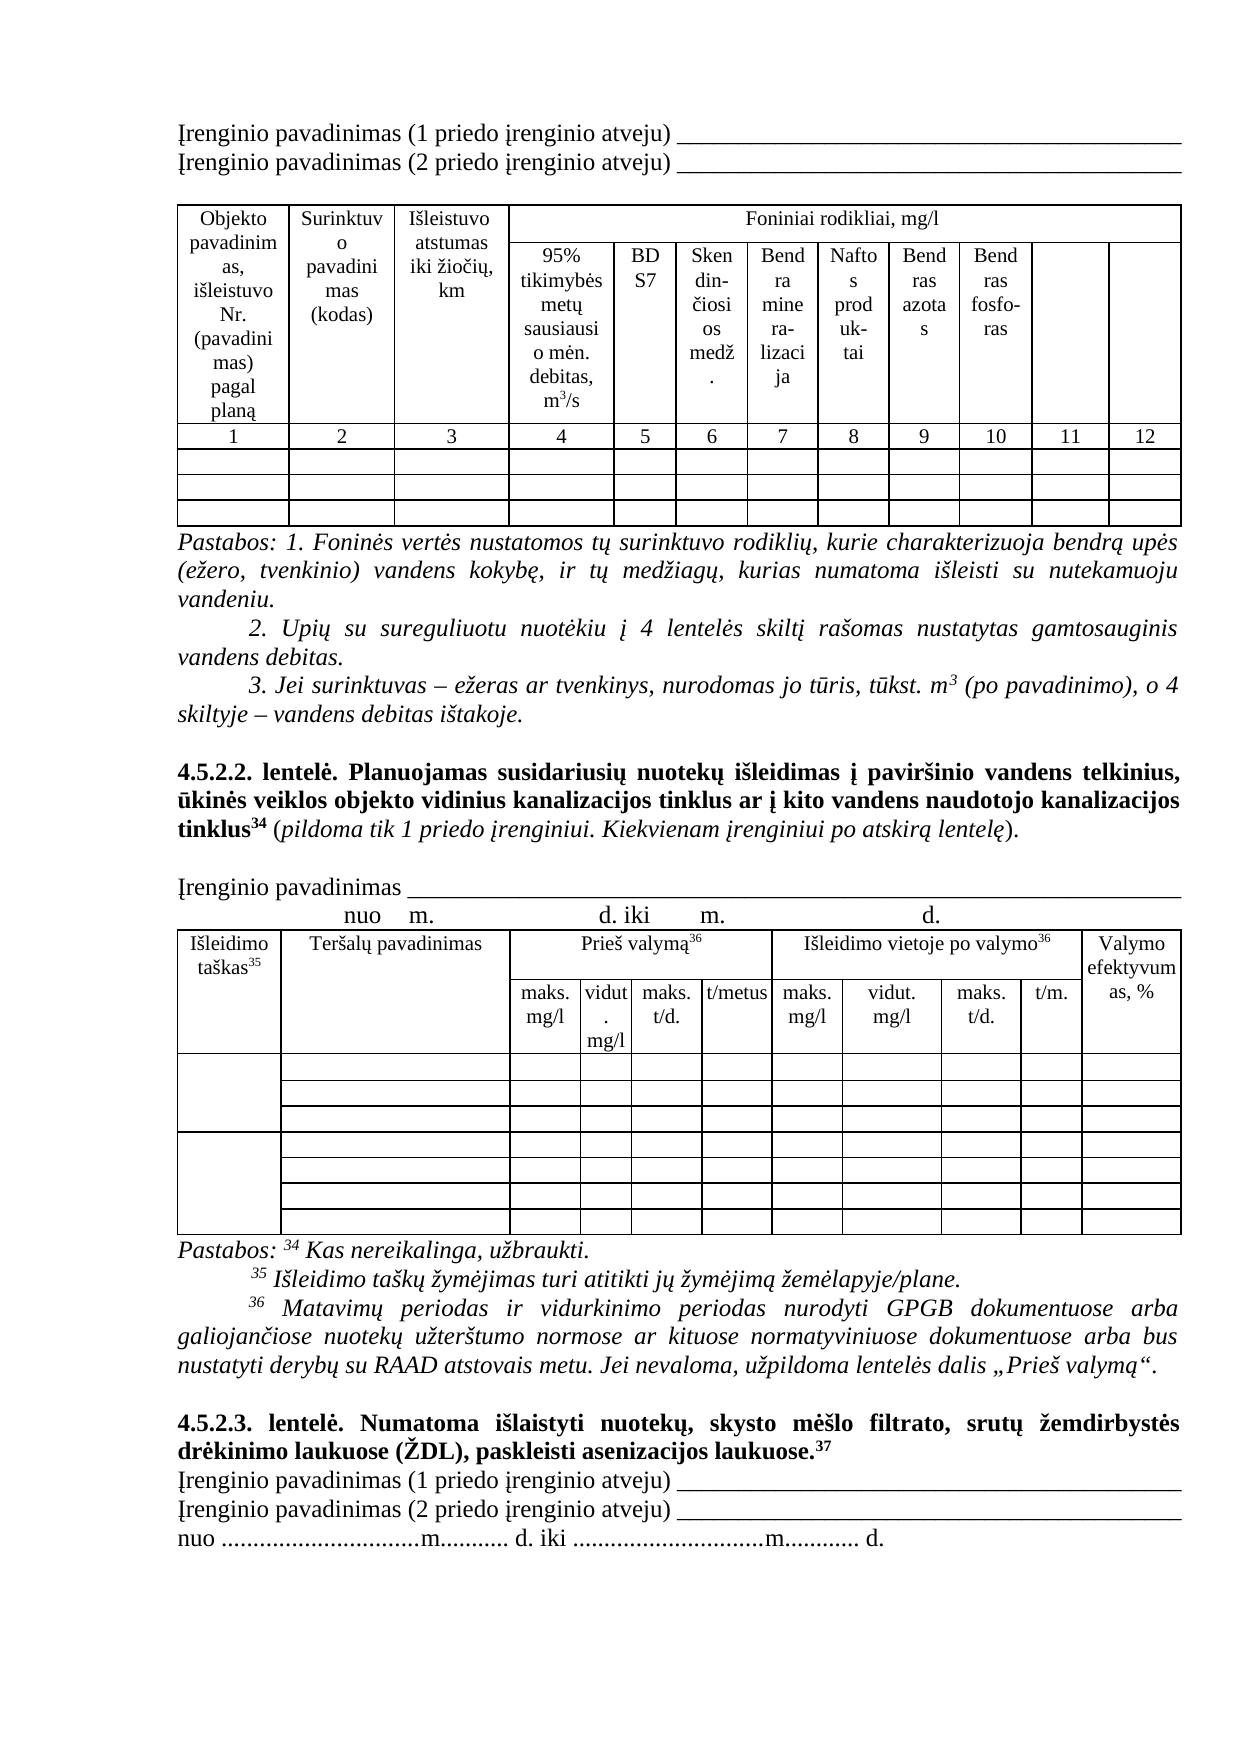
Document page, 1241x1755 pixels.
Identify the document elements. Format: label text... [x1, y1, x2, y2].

table_cell [773, 1107, 842, 1131]
table_cell [703, 1210, 771, 1233]
table_cell [677, 475, 747, 499]
table_cell [178, 1208, 280, 1233]
table_cell [942, 1210, 1020, 1233]
text nuo m. d. iki m. d. [177, 900, 1181, 929]
table_cell [615, 475, 675, 499]
table_cell [703, 1158, 771, 1182]
table_cell [581, 1054, 631, 1080]
table_cell [843, 1107, 941, 1131]
text 35 Išleidimo taškų žymėjimas turi atitikti jų žymėjimą žemėlapyje/plane. [177, 1264, 1181, 1293]
table_cell [703, 1081, 771, 1105]
table_cell [581, 1107, 631, 1131]
table_cell [1033, 501, 1108, 525]
table_cell [581, 1133, 631, 1157]
table_cell [511, 1158, 580, 1182]
table_cell [960, 475, 1031, 499]
table_cell [178, 450, 288, 474]
table_cell [632, 1107, 701, 1131]
table_cell 2 [290, 424, 394, 448]
table_header Teršalų pavadinimas [282, 931, 509, 979]
table_cell 8 [819, 424, 888, 448]
text nuo m........... d. iki m............ d. [177, 1523, 1181, 1551]
table_header Valymo efektyvumas, % [1083, 931, 1180, 1052]
table_cell [1083, 1184, 1180, 1208]
table_cell [178, 1133, 280, 1157]
text 36 Matavimų periodas ir vidurkinimo periodas nurodyti GPGB dokumentuose arba galiojančiose nuotekų užterštumo normose ar kituose normatyviniuose dokumentuose arba bus nustatyti derybų su RAAD atstovais metu. Jei nevaloma, užpildoma lentelės dalis „Prieš valymą“. [177, 1293, 1181, 1379]
table_cell [632, 1184, 701, 1208]
table_cell [395, 450, 508, 474]
table_cell 12 [1110, 424, 1180, 448]
table_cell [395, 501, 508, 525]
text 2. Upių su sureguliuotu nuotėkiu į 4 lentelės skiltį rašomas nustatytas gamtosauginis vandens debitas. [177, 613, 1181, 670]
table_cell [282, 1081, 509, 1105]
table_cell [178, 1054, 280, 1080]
table_cell [1022, 1107, 1081, 1131]
table_cell [773, 1054, 842, 1080]
table_cell [282, 1210, 509, 1233]
table_cell [677, 501, 747, 525]
table_cell 9 [890, 424, 959, 448]
table_cell [942, 1133, 1020, 1157]
table_cell [960, 450, 1031, 474]
table_cell [1083, 1210, 1180, 1233]
table_cell [703, 1184, 771, 1208]
table_cell [1083, 1081, 1180, 1105]
table_header Išleidimo vietoje po valymo36 [773, 931, 1081, 979]
table_cell [632, 1081, 701, 1105]
table_cell [1110, 475, 1180, 499]
table_cell [632, 1054, 701, 1080]
table_cell [178, 1080, 280, 1105]
table_cell [1083, 1107, 1180, 1131]
table_cell Bendra minera-lizacija [748, 243, 817, 422]
table_cell 11 [1033, 424, 1108, 448]
table_cell t/metus [703, 980, 771, 1052]
table_cell [1033, 243, 1108, 422]
table_cell [290, 475, 394, 499]
table_cell [511, 1133, 580, 1157]
table_cell [703, 1054, 771, 1080]
table_cell [510, 501, 613, 525]
table_cell 4 [510, 424, 613, 448]
table_cell [703, 1133, 771, 1157]
table_cell [581, 1158, 631, 1182]
table_cell t/m. [1022, 980, 1081, 1052]
table_cell Naftos produk- tai [819, 243, 888, 422]
table_cell [290, 501, 394, 525]
table_cell Bendras azotas [890, 243, 959, 422]
text Įrenginio pavadinimas [177, 872, 1181, 900]
table_cell [843, 1054, 941, 1080]
table_cell [1022, 1184, 1081, 1208]
table_cell [960, 501, 1031, 525]
table_cell 7 [748, 424, 817, 448]
table_cell [942, 1184, 1020, 1208]
table_cell [1110, 243, 1180, 422]
table_header Surinktuvo pavadinimas (kodas) [290, 206, 394, 422]
table_cell vidut. mg/l [581, 980, 631, 1052]
table_cell [511, 1210, 580, 1233]
table_cell [773, 1184, 842, 1208]
table_cell [581, 1081, 631, 1105]
table_cell [773, 1081, 842, 1105]
table_cell [581, 1210, 631, 1233]
table_cell [511, 1184, 580, 1208]
table_cell [511, 1054, 580, 1080]
table_cell [282, 1054, 509, 1080]
table_cell [843, 1210, 941, 1233]
table_cell [282, 1184, 509, 1208]
table_cell [632, 1158, 701, 1182]
table_header Išleidimo taškas35 [178, 931, 280, 979]
text Pastabos: 34 Kas nereikalinga, užbraukti. [177, 1235, 1181, 1264]
table_cell [843, 1184, 941, 1208]
table_cell [615, 501, 675, 525]
table_cell [819, 501, 888, 525]
table_cell [819, 450, 888, 474]
table_cell [773, 1210, 842, 1233]
table_cell [511, 1081, 580, 1105]
table_cell [1110, 501, 1180, 525]
table_cell [395, 475, 508, 499]
table_cell [632, 1210, 701, 1233]
table_cell [942, 1158, 1020, 1182]
text Įrenginio pavadinimas (1 priedo įrenginio atveju) [177, 118, 1181, 147]
table_cell Bendras fosfo- ras [960, 243, 1031, 422]
table_cell 3 [395, 424, 508, 448]
table_cell [581, 1184, 631, 1208]
text Pastabos: 1. Foninės vertės nustatomos tų surinktuvo rodiklių, kurie charakterizuoja bendrą upės (ežero, tvenkinio) vandens kokybę, ir tų medžiagų, kurias numatoma išleisti su nutekamuoju vandeniu. [177, 527, 1181, 613]
table_cell vidut. mg/l [843, 980, 941, 1052]
table_cell [178, 979, 280, 1052]
table_cell [1022, 1081, 1081, 1105]
table_cell 6 [677, 424, 747, 448]
table_cell maks. t/d. [942, 980, 1020, 1052]
table_cell [178, 501, 288, 525]
table_cell [1022, 1054, 1081, 1080]
table_cell [773, 1158, 842, 1182]
table_cell 5 [615, 424, 675, 448]
table_cell [942, 1054, 1020, 1080]
table_cell [1083, 1158, 1180, 1182]
table_cell [1083, 1133, 1180, 1157]
table_cell [1022, 1210, 1081, 1233]
table_cell Skendin-čiosios medž. [677, 243, 747, 422]
table_cell [942, 1081, 1020, 1105]
table_cell [703, 1107, 771, 1131]
table_cell [1022, 1158, 1081, 1182]
table_cell [632, 1133, 701, 1157]
table_cell [510, 475, 613, 499]
table_cell [511, 1107, 580, 1131]
table_cell [1110, 450, 1180, 474]
table_cell 10 [960, 424, 1031, 448]
table_cell maks. mg/l [773, 980, 842, 1052]
text Įrenginio pavadinimas (2 priedo įrenginio atveju) [177, 147, 1181, 176]
table_cell [843, 1081, 941, 1105]
table_cell [677, 450, 747, 474]
table_cell [178, 475, 288, 499]
table_cell [748, 501, 817, 525]
text 4.5.2.2. lentelė. Planuojamas susidariusių nuotekų išleidimas į paviršinio vandens telkinius, ūkinės veiklos objekto vidinius kanalizacijos tinklus ar į kito vandens naudotojo kanalizacijos tinklus34 (pildoma tik 1 priedo įrenginiui. Kiekvienam įrenginiui po atskirą lentelę). [177, 757, 1181, 843]
table_header Objekto pavadinimas, išleistuvo Nr. (pavadinimas) pagal planą [178, 206, 288, 422]
table_header Foniniai rodikliai, mg/l [510, 206, 1180, 242]
table_cell [510, 450, 613, 474]
table_cell [773, 1133, 842, 1157]
table_cell [1033, 475, 1108, 499]
table_header Išleistuvo atstumas iki žiočių, km [395, 206, 508, 422]
table_cell [843, 1158, 941, 1182]
table_header Prieš valymą36 [511, 931, 771, 979]
table_cell [178, 1157, 280, 1182]
table_cell [290, 450, 394, 474]
table_cell [1033, 450, 1108, 474]
table_cell [819, 475, 888, 499]
table_cell 95% tikimybės metų sausiausio mėn. debitas, m3/s [510, 243, 613, 422]
text Įrenginio pavadinimas (2 priedo įrenginio atveju) [177, 1494, 1181, 1523]
text 3. Jei surinktuvas – ežeras ar tvenkinys, nurodomas jo tūris, tūkst. m3 (po pavadinimo), o 4 skiltyje – vandens debitas ištakoje. [177, 670, 1181, 728]
table_cell [282, 979, 509, 1052]
table_cell [282, 1158, 509, 1182]
table_cell maks. mg/l [511, 980, 580, 1052]
text 4.5.2.3. lentelė. Numatoma išlaistyti nuotekų, skysto mėšlo filtrato, srutų žemdirbystės drėkinimo laukuose (ŽDL), paskleisti asenizacijos laukuose.37 [177, 1408, 1181, 1465]
table_cell BDS7 [615, 243, 675, 422]
table_cell [282, 1107, 509, 1131]
table_cell [890, 501, 959, 525]
table_cell maks. t/d. [632, 980, 701, 1052]
table_cell [748, 450, 817, 474]
table_cell [890, 475, 959, 499]
table_cell [890, 450, 959, 474]
table_cell [1083, 1054, 1180, 1080]
table_cell [942, 1107, 1020, 1131]
table_cell [748, 475, 817, 499]
table_cell [178, 1182, 280, 1208]
table_cell [1022, 1133, 1081, 1157]
table_cell [615, 450, 675, 474]
table_cell [282, 1133, 509, 1157]
table_cell [843, 1133, 941, 1157]
table_cell 1 [178, 424, 288, 448]
table_cell [178, 1105, 280, 1131]
text Įrenginio pavadinimas (1 priedo įrenginio atveju) [177, 1465, 1181, 1494]
